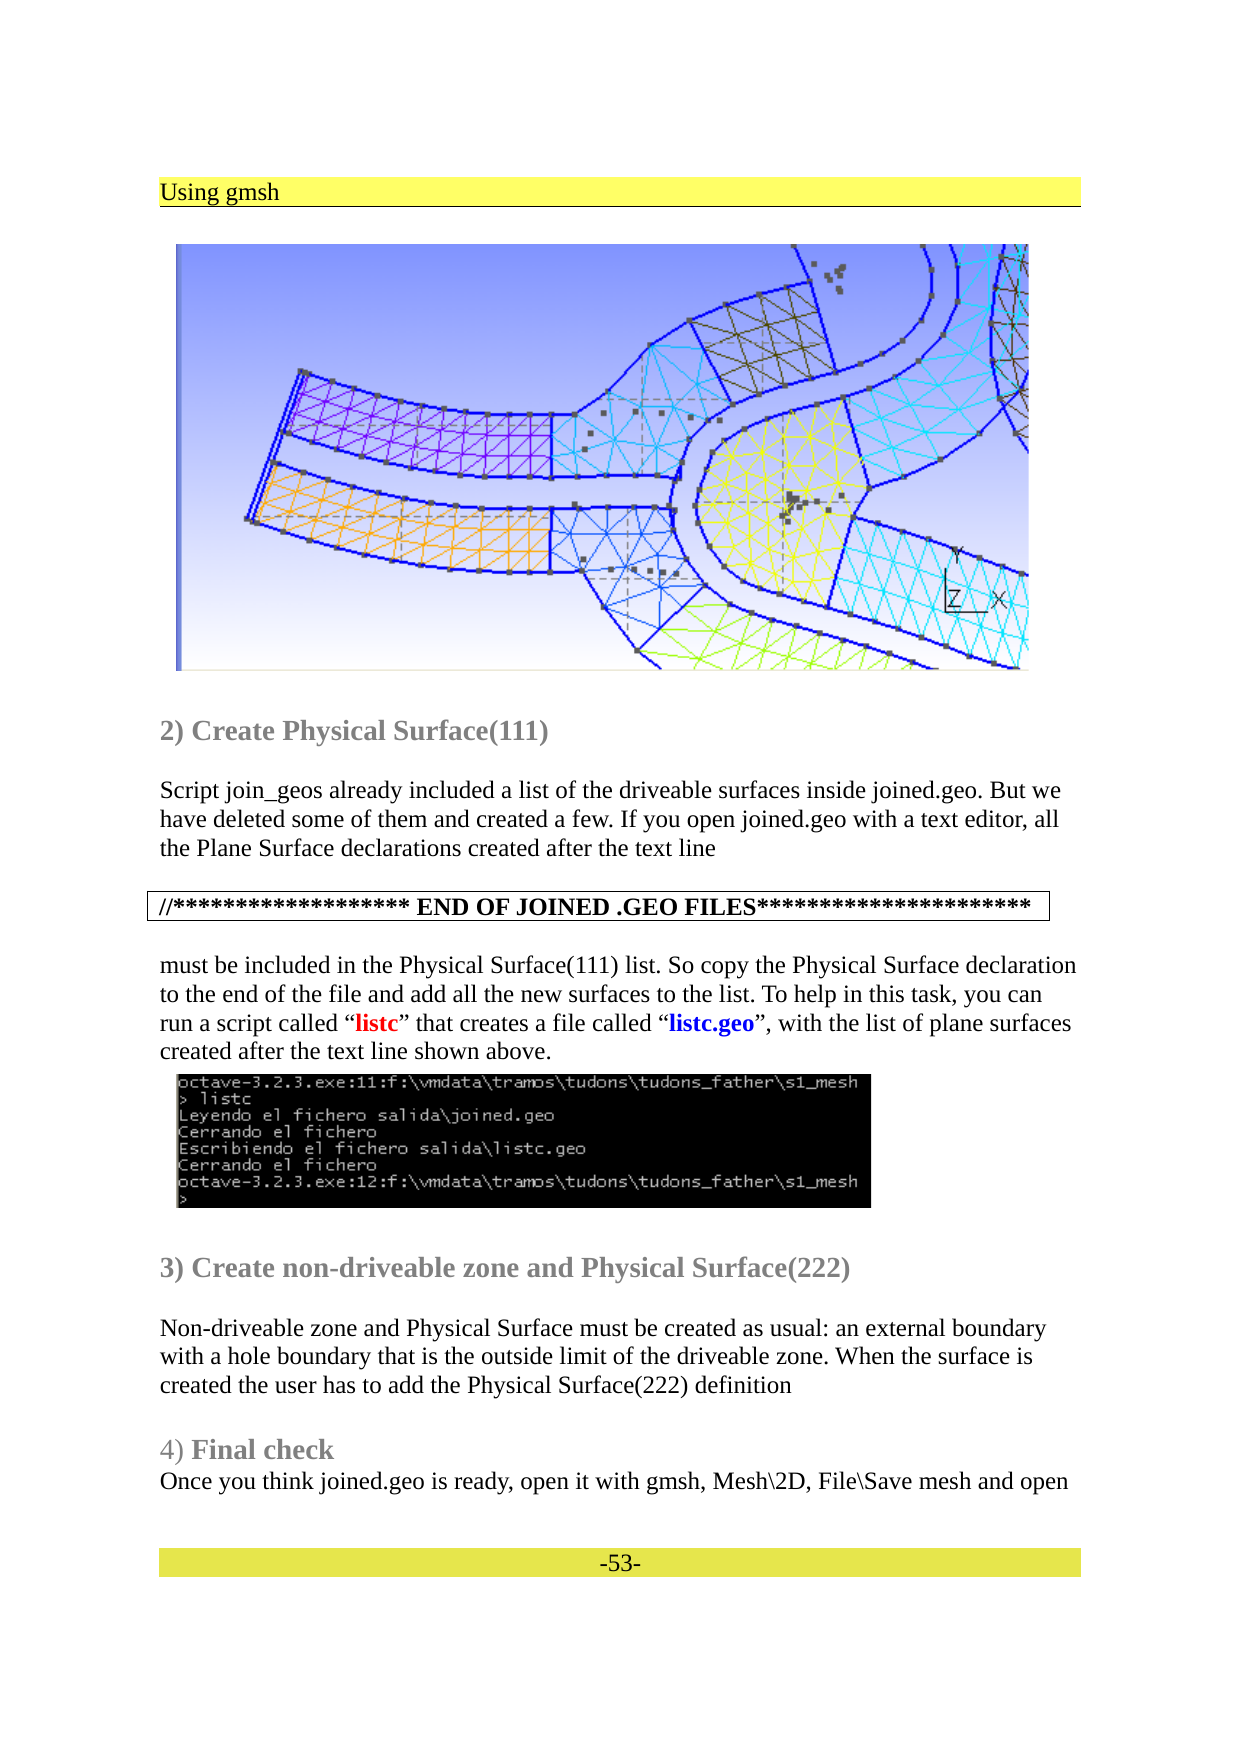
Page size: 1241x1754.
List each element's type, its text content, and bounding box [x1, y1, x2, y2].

text Non-driveable zone and Physical Surface must be created as usual: an external boundary with a hole boundary that is the outside limit of the driveable zone. When the surface is created the user has to add the Physical Surface(222) definition [159, 1313, 1081, 1399]
subtitle 3) Create non-driveable zone and Physical Surface(222) [159, 1250, 1081, 1284]
text must be included in the Physical Surface(111) list. So copy the Physical Surface declaration to the end of the file and add all the new surfaces to the list. To help in this task, you can run a script called “listc” that creates a file called “listc.geo”, with the list of plane surfaces created after the text line shown above. [159, 950, 1081, 1065]
subtitle 2) Create Physical Surface(111) [159, 713, 1081, 747]
picture [176, 1074, 872, 1208]
table_header //******************* END OF JOINED .GEO FILES********************** [148, 892, 1049, 920]
subtitle 4) Final check [159, 1432, 1081, 1466]
text Script join_geos already included a list of the driveable surfaces inside joined.geo. But we have deleted some of them and created a few. If you open joined.geo with a text editor, all the Plane Surface declarations created after the text line [159, 776, 1081, 862]
text Once you think joined.geo is ready, open it with gmsh, Mesh\2D, File\Save mesh and open [159, 1466, 1081, 1495]
picture [176, 244, 1029, 671]
